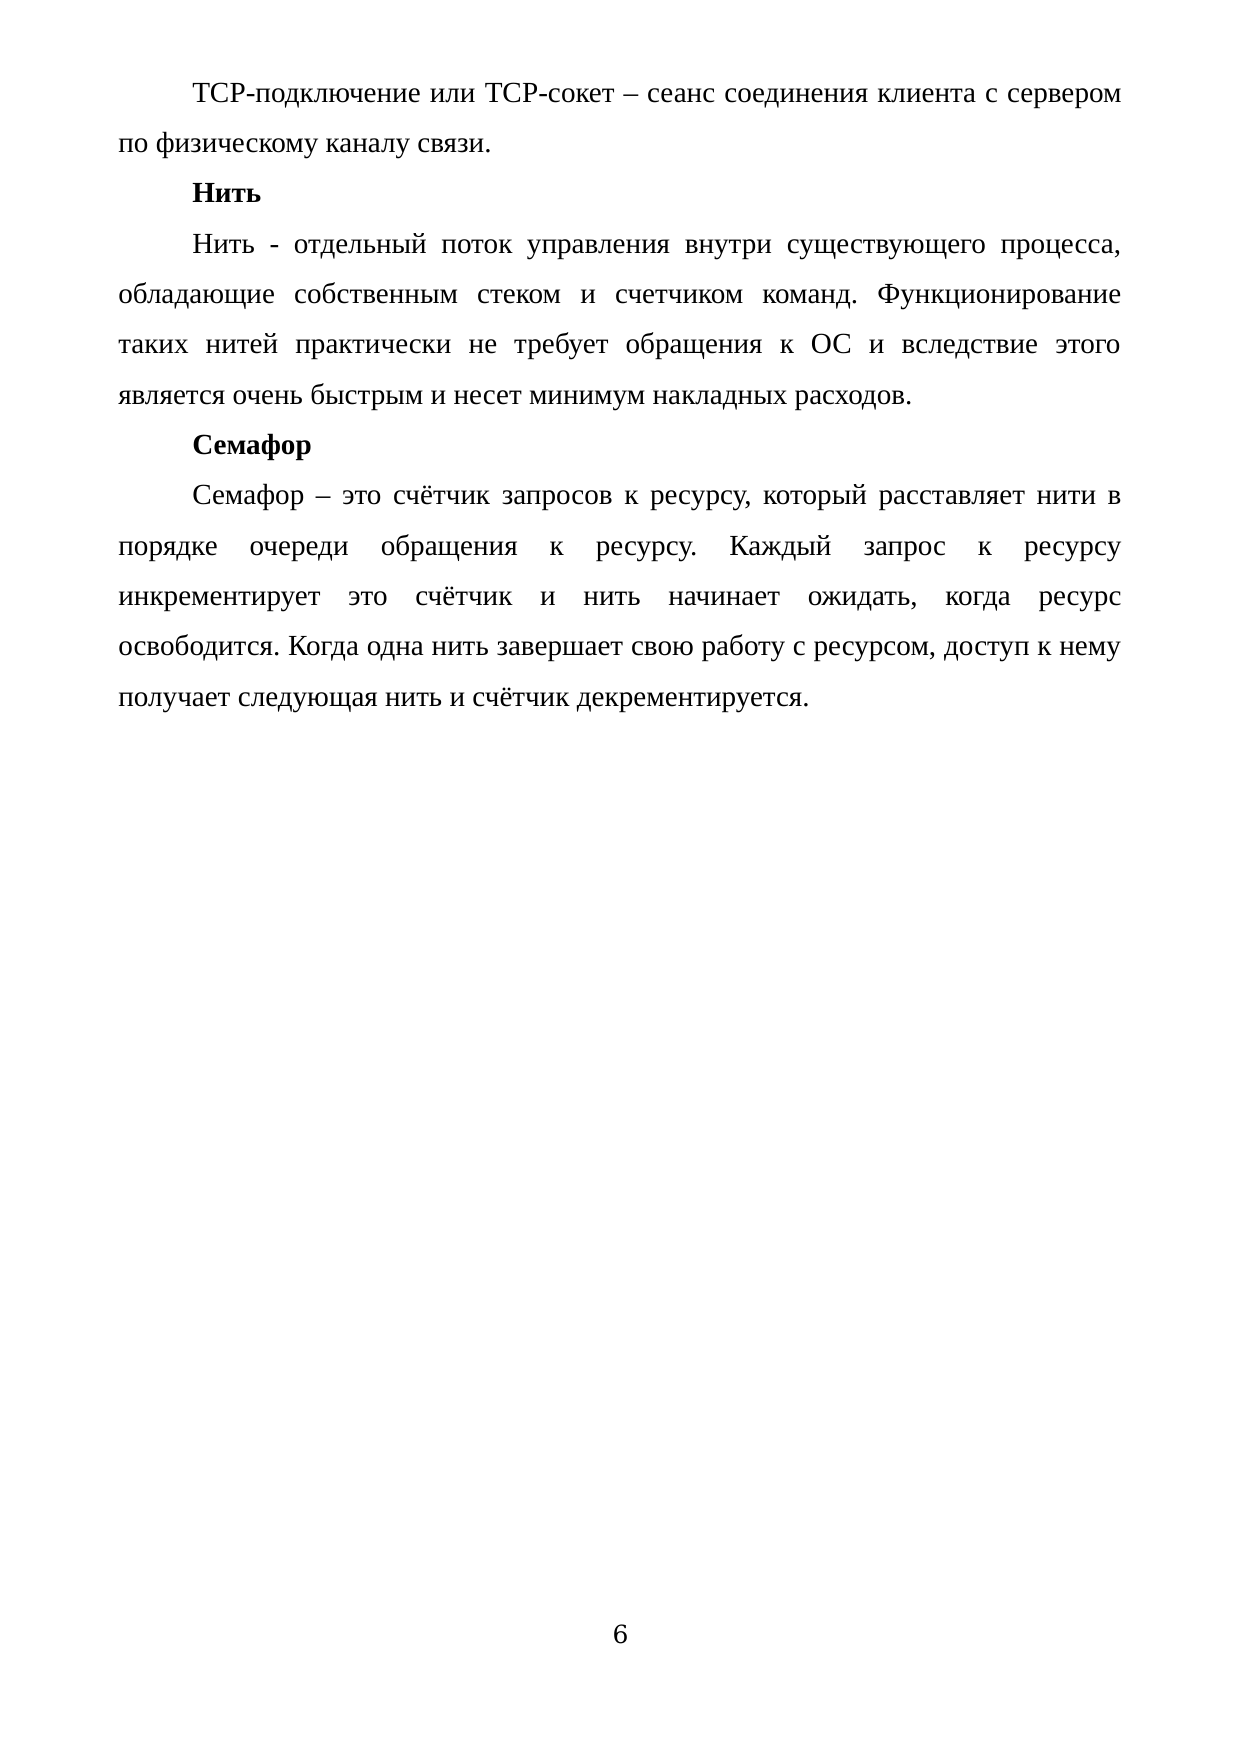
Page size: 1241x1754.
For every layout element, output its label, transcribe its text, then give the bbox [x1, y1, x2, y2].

text Семафор – это счётчик запросов к ресурсу, который расставляет нити в порядке очереди обращения к ресурсу. Каждый запрос к ресурсу инкрементирует это счётчик и нить начинает ожидать, когда ресурс освободится. Когда одна нить завершает свою работу с ресурсом, доступ к нему получает следующая нить и счётчик декрементируется. [118, 477, 1122, 712]
text Нить - отдельный поток управления внутри существующего процесса, обладающие собственным стеком и счетчиком команд. Функционирование таких нитей практически не требует обращения к ОС и вследствие этого является очень быстрым и несет минимум накладных расходов. [118, 226, 1122, 410]
text TCP-подключение или TCP-сокет – сеанс соединения клиента с сервером по физическому каналу связи. [118, 75, 1122, 159]
text Нить [118, 176, 1122, 209]
text Семафор [118, 427, 1122, 461]
